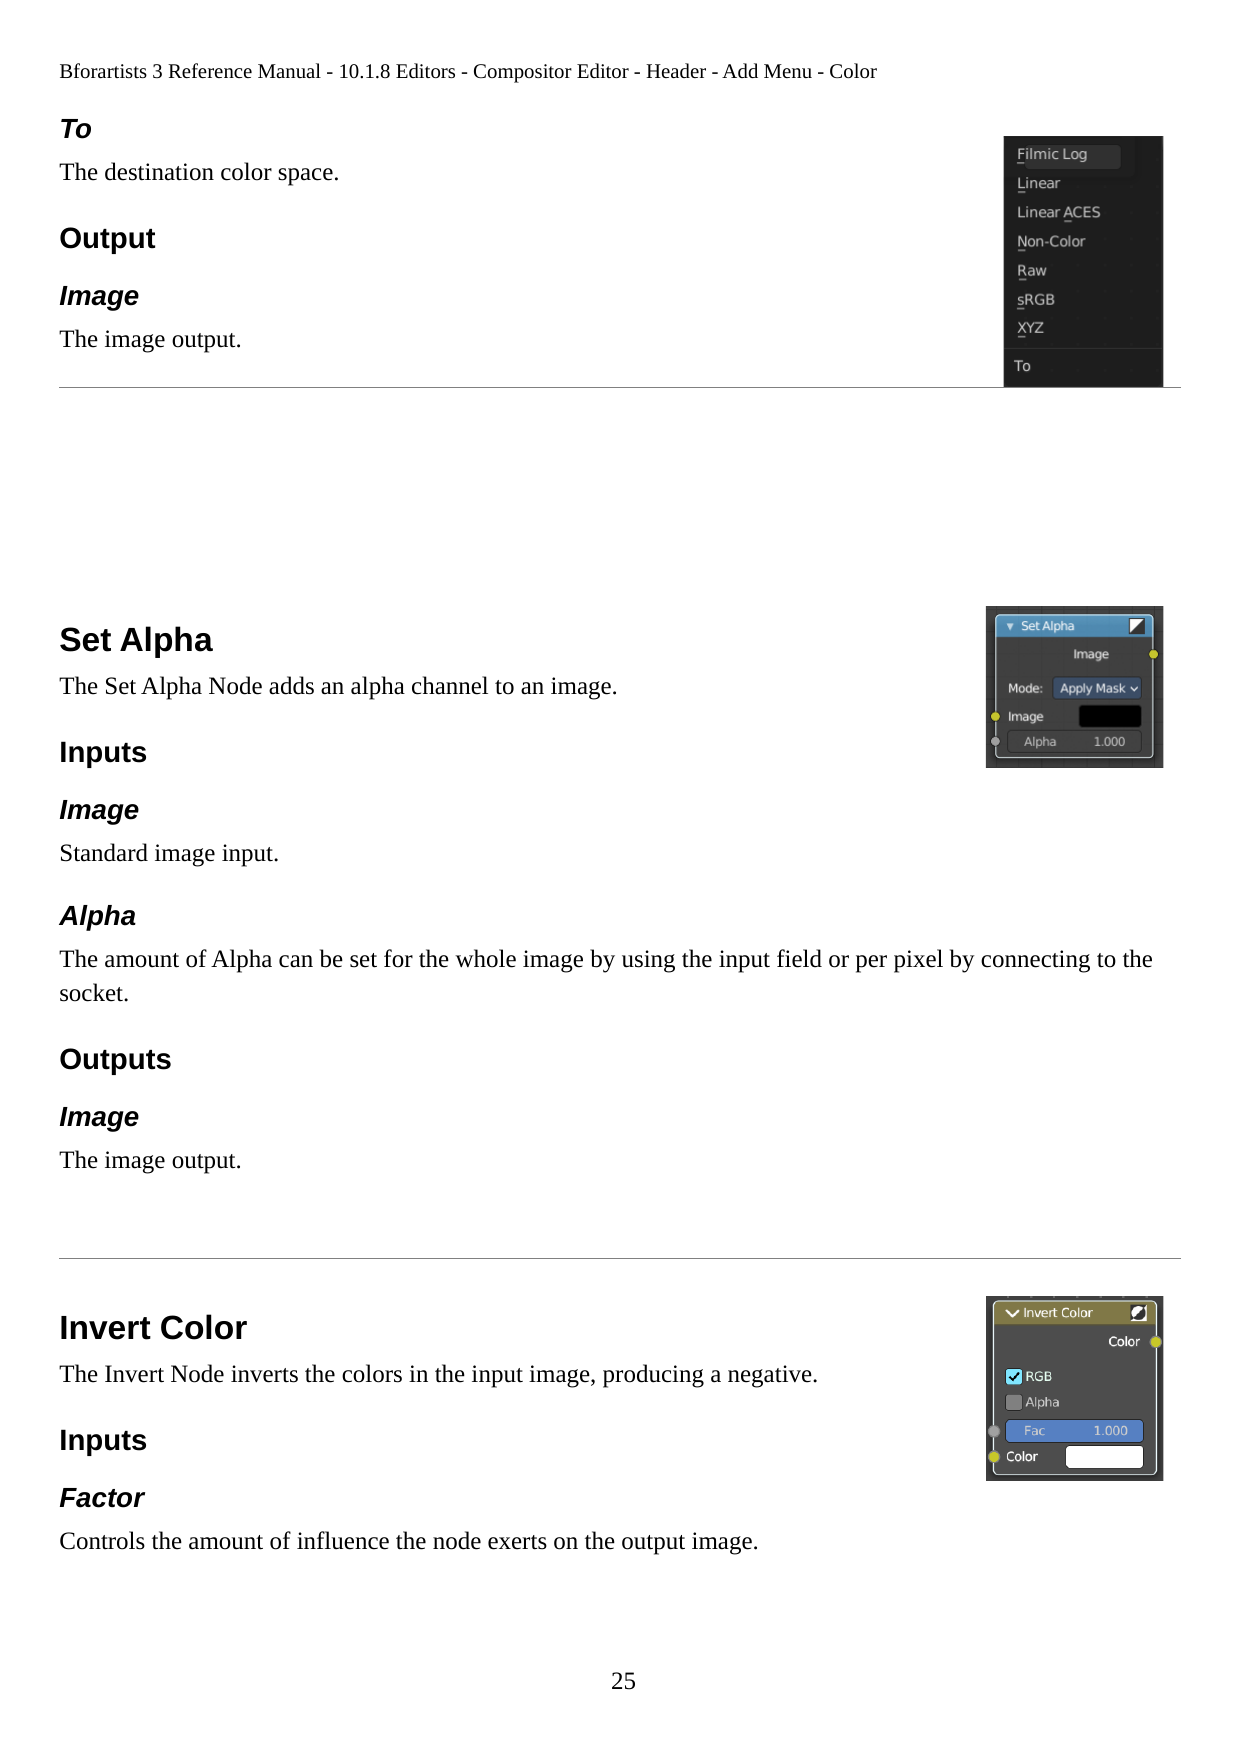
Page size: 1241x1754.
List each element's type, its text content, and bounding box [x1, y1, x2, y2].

picture [1003, 136, 1164, 387]
subtitle [1164, 221, 1181, 254]
subtitle Output [59, 221, 1003, 254]
text Standard image input. [59, 838, 1181, 866]
subtitle Inputs [59, 1423, 986, 1457]
subtitle [1164, 279, 1181, 311]
subtitle [1164, 1308, 1181, 1347]
text The image output. [59, 1145, 1181, 1174]
picture [985, 606, 1164, 768]
subtitle To [59, 113, 1181, 144]
subtitle Invert Color [59, 1308, 986, 1347]
picture [986, 1296, 1164, 1481]
subtitle Image [59, 1101, 1181, 1132]
subtitle Factor [59, 1482, 1181, 1513]
subtitle Alpha [59, 899, 1181, 931]
text The Set Alpha Node adds an alpha channel to an image. [59, 671, 985, 700]
subtitle [1164, 734, 1181, 768]
text The image output. [59, 324, 1003, 352]
subtitle [1164, 620, 1181, 658]
subtitle Outputs [59, 1042, 1181, 1076]
text The Invert Node inverts the colors in the input image, producing a negative. [59, 1359, 986, 1388]
subtitle Image [59, 279, 1003, 311]
text The amount of Alpha can be set for the whole image by using the input field or per pixel by connecting to the socket. [59, 944, 1181, 1007]
text Controls the amount of influence the node exerts on the output image. [59, 1526, 1181, 1555]
text [1164, 324, 1181, 352]
subtitle Image [59, 793, 1181, 825]
text The destination color space. [59, 157, 1003, 186]
subtitle [1164, 1423, 1181, 1457]
subtitle Set Alpha [59, 620, 985, 658]
subtitle Inputs [59, 734, 985, 768]
